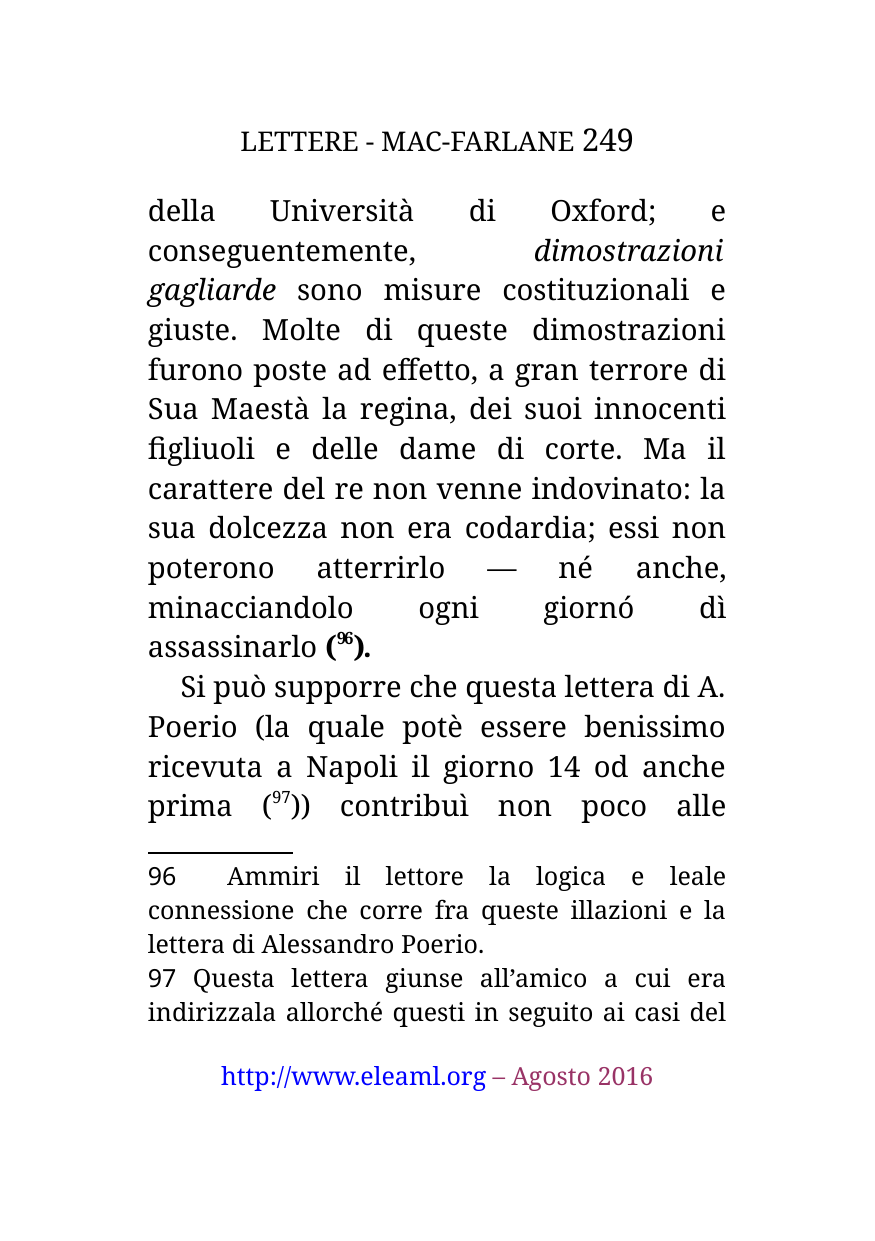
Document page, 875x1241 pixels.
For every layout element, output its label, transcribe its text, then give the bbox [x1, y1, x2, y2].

text Si può supporre che questa lettera di A. Poerio (la quale potè essere benissimo ricevuta a Napoli il giorno 14 od anche prima ()) contribuì non poco alle [148, 666, 726, 825]
text della Università di Oxford; e conseguentemente, dimostrazioni gagliarde sono misure costituzionali e giuste. Molte di queste dimostrazioni furono poste ad effetto, a gran terrore di Sua Maestà la regina, dei suoi innocenti figliuoli e delle dame di corte. Ma il carattere del re non venne indovinato: la sua dolcezza non era codardia; essi non poterono atterrirlo — né anche, minacciandolo ogni giornó dì assassinarlo (). [148, 190, 726, 666]
text Questa lettera giunse all’amico a cui era indirizzala allorché questi in seguito ai casi del [148, 961, 726, 1029]
text Ammiri il lettore la logica e leale connessione che corre fra queste illazioni e la lettera di Alessandro Poerio. [148, 859, 726, 961]
